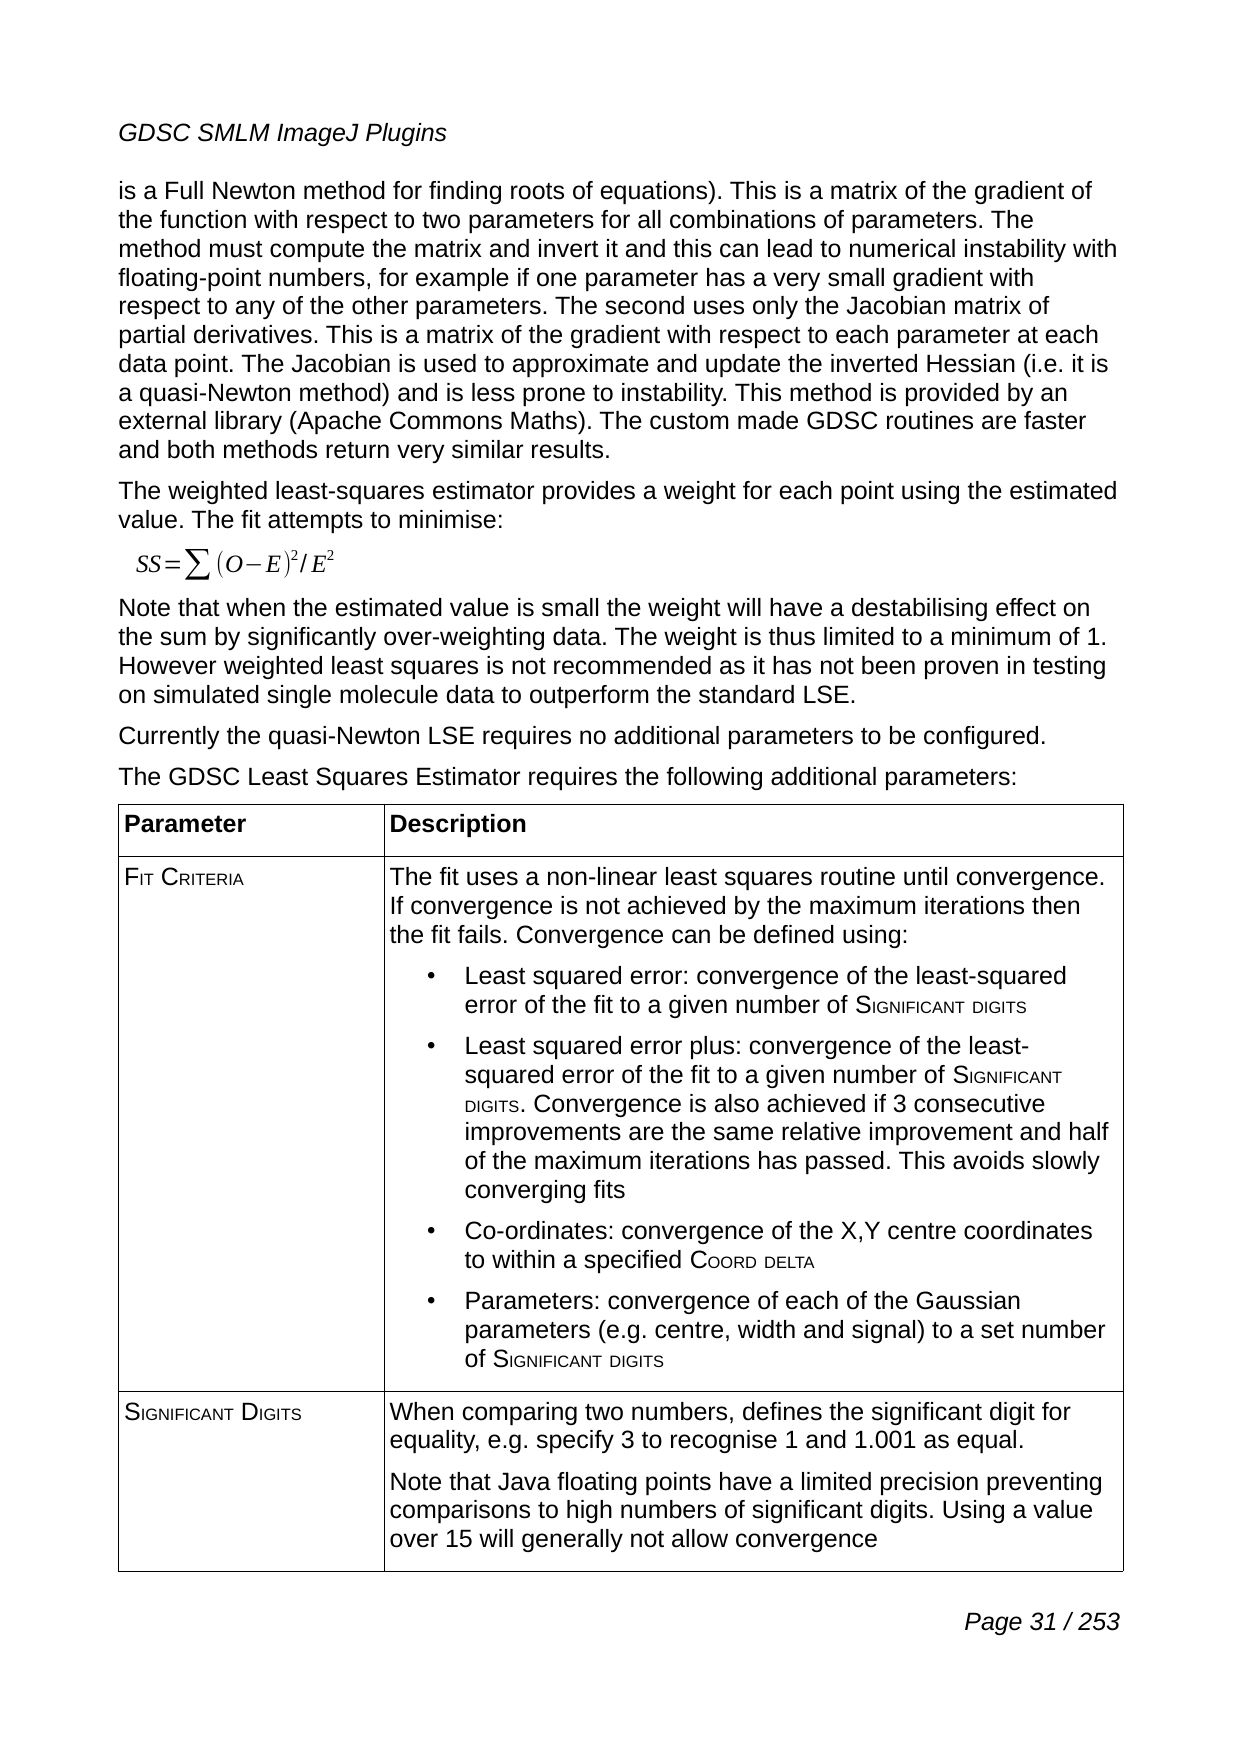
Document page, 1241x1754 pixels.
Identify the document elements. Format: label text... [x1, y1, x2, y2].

text is a Full Newton method for finding roots of equations). This is a matrix of the gradient of the function with respect to two parameters for all combinations of parameters. The method must compute the matrix and invert it and this can lead to numerical instability with floating-point numbers, for example if one parameter has a very small gradient with respect to any of the other parameters. The second uses only the Jacobian matrix of partial derivatives. This is a matrix of the gradient with respect to each parameter at each data point. The Jacobian is used to approximate and update the inverted Hessian (i.e. it is a quasi-Newton method) and is less prone to instability. This method is provided by an external library (Apache Commons Maths). The custom made GDSC routines are faster and both methods return very similar results. [118, 176, 1122, 464]
table_header Description [385, 805, 1123, 856]
table_cell When comparing two numbers, defines the significant digit for equality, e.g. specify 3 to recognise 1 and 1.001 as equal. Note that Java floating points have a limited precision preventing comparisons to high numbers of significant digits. Using a value over 15 will generally not allow convergence [385, 1392, 1123, 1571]
text Note that when the estimated value is small the weight will have a destabilising effect on the sum by significantly over-weighting data. The weight is thus limited to a minimum of 1. However weighted least squares is not recommended as it has not been proven in testing on simulated single molecule data to outperform the standard LSE. [118, 593, 1122, 708]
table_cell Fit Criteria [119, 857, 384, 1391]
text The GDSC Least Squares Estimator requires the following additional parameters: [118, 762, 1122, 791]
table_header Parameter [119, 805, 384, 856]
text The weighted least-squares estimator provides a weight for each point using the estimated value. The fit attempts to minimise: [118, 476, 1122, 534]
table_cell The fit uses a non-linear least squares routine until convergence. If convergence is not achieved by the maximum iterations then the fit fails. Convergence can be defined using: Least squared error: convergence of the least-squared error of the fit to a given number of Significant digits Least squared error plus: convergence of the least-squared error of the fit to a given number of Significant digits. Convergence is also achieved if 3 consecutive improvements are the same relative improvement and half of the maximum iterations has passed. This avoids slowly converging fits Co-ordinates: convergence of the X,Y centre coordinates to within a specified Coord delta Parameters: convergence of each of the Gaussian parameters (e.g. centre, width and signal) to a set number of Significant digits [385, 857, 1123, 1391]
text Currently the quasi-Newton LSE requires no additional parameters to be configured. [118, 721, 1122, 750]
table_cell Significant Digits [119, 1392, 384, 1571]
